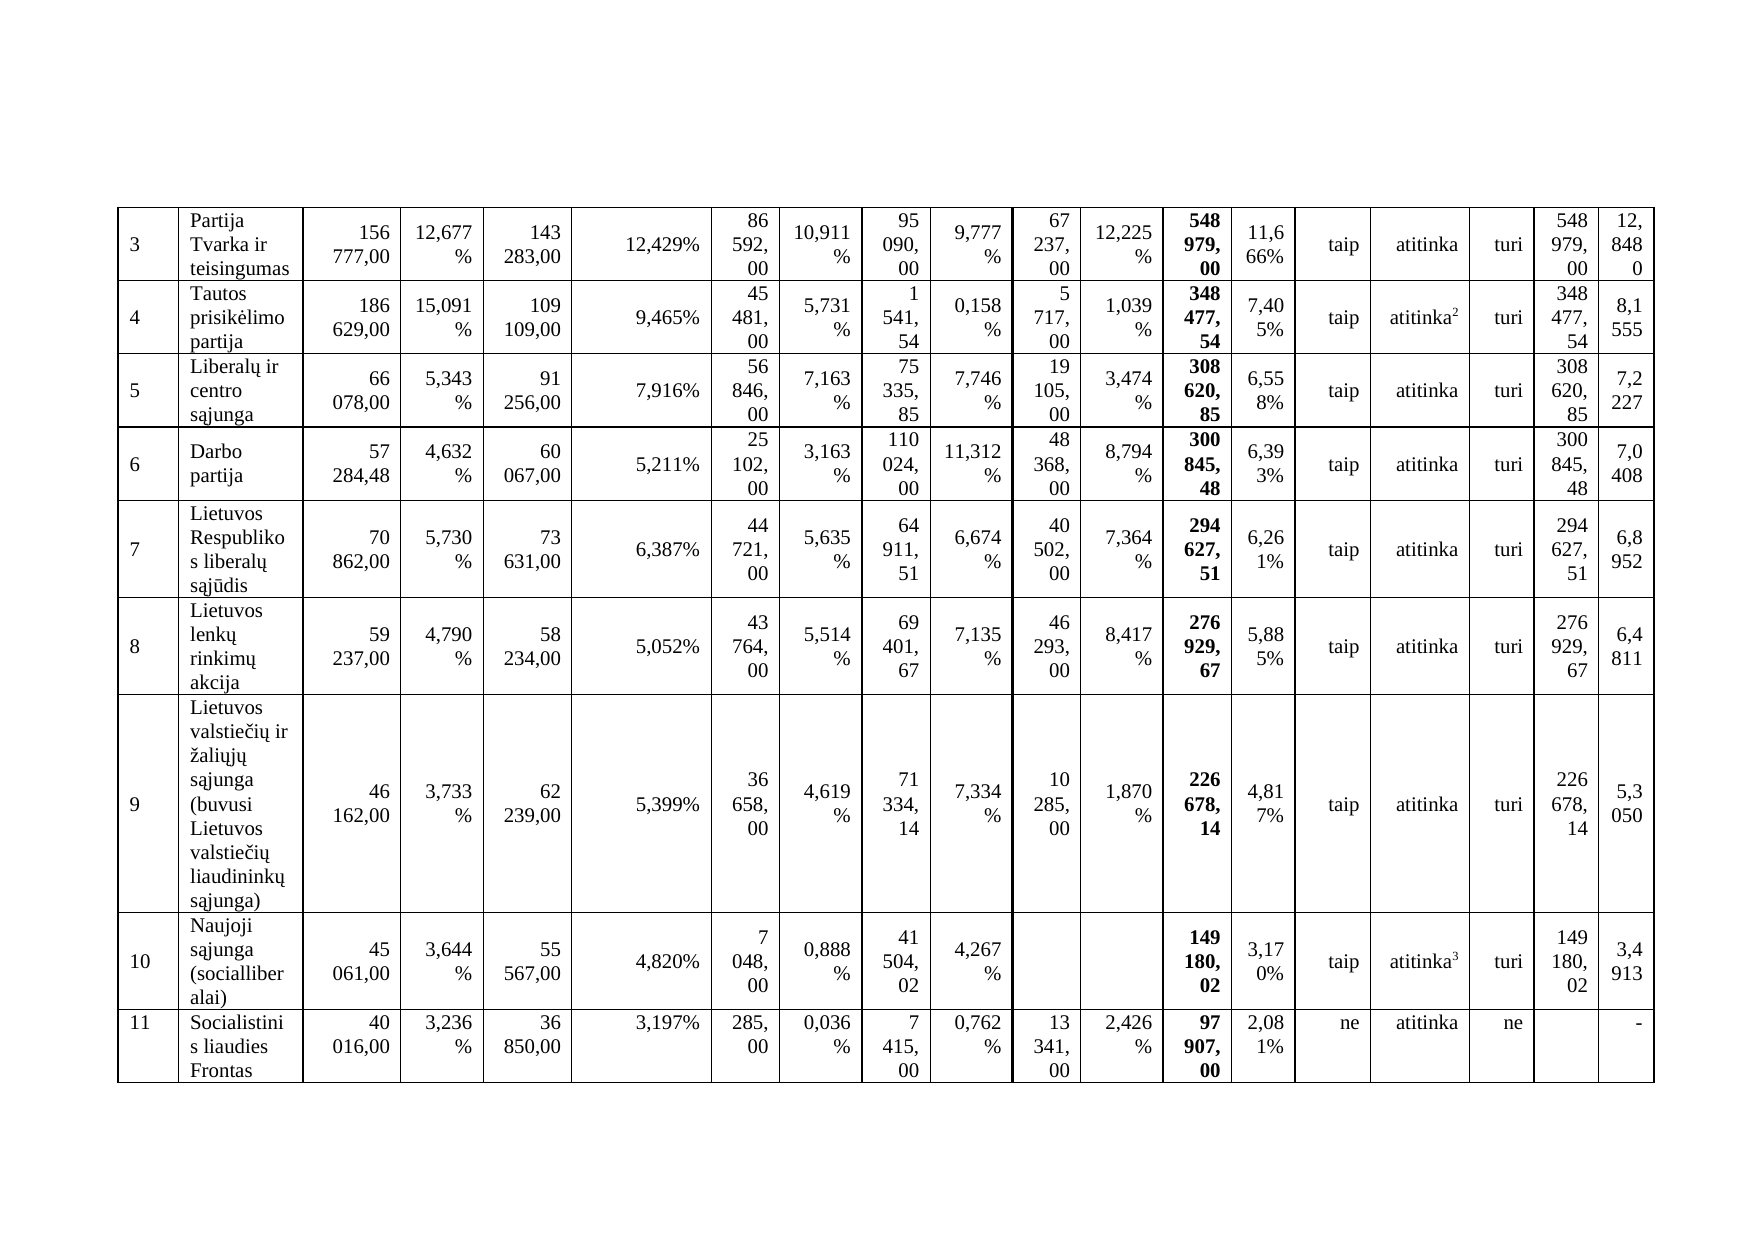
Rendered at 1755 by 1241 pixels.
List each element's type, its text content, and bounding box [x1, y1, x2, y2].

table_cell 5,343% [401, 354, 483, 426]
table_cell 276 929,67 [1164, 598, 1231, 694]
table_cell 7,334% [931, 695, 1011, 912]
table_cell 4,817% [1232, 695, 1294, 912]
table_cell 5,399% [572, 695, 711, 912]
table_cell 8 [119, 598, 178, 694]
table_cell 12,225% [1081, 208, 1162, 280]
table_cell 11,312% [931, 428, 1011, 499]
table_cell 46 293,00 [1014, 598, 1080, 694]
table_cell 11 [119, 1010, 178, 1082]
table_cell 5,514% [780, 598, 861, 694]
table_cell atitinka [1371, 598, 1469, 694]
table_cell turi [1470, 208, 1533, 280]
table_cell 4,820% [572, 913, 711, 1009]
table_cell 57 284,48 [304, 428, 400, 499]
table_cell 36 850,00 [484, 1010, 571, 1082]
table_cell Naujoji sąjunga (socialliberalai) [179, 913, 302, 1009]
table_cell 75 335,85 [863, 354, 930, 426]
table_cell 9,777% [931, 208, 1011, 280]
table_cell 7,2227 [1599, 354, 1653, 426]
table_cell 0,888% [780, 913, 861, 1009]
table_cell 5,730% [401, 501, 483, 597]
table_cell 1,039% [1081, 281, 1162, 353]
table_cell turi [1470, 913, 1533, 1009]
table_cell 0,158% [931, 281, 1011, 353]
table_cell 10,911% [780, 208, 861, 280]
table_cell 7,746% [931, 354, 1011, 426]
table_cell 6,393% [1232, 428, 1294, 499]
table_cell 226 678,14 [1164, 695, 1231, 912]
table_cell 41 504,02 [863, 913, 930, 1009]
table_cell turi [1470, 695, 1533, 912]
table_cell atitinka [1371, 208, 1469, 280]
table_cell turi [1470, 281, 1533, 353]
table_cell 1,870% [1081, 695, 1162, 912]
table_cell 9 [119, 695, 178, 912]
table_cell atitinka [1371, 695, 1469, 912]
table_cell 4,632% [401, 428, 483, 499]
table_cell turi [1470, 501, 1533, 597]
table_cell 294 627,51 [1535, 501, 1598, 597]
table_cell 25 102,00 [712, 428, 779, 499]
table_cell 285,00 [712, 1010, 779, 1082]
table_cell 12,429% [572, 208, 711, 280]
table_cell 2,081% [1232, 1010, 1294, 1082]
table_cell ne [1470, 1010, 1533, 1082]
table_cell Partija Tvarka ir teisingumas [179, 208, 302, 280]
table_cell 110 024,00 [863, 428, 930, 499]
table_cell 3,733% [401, 695, 483, 912]
table_cell 46 162,00 [304, 695, 400, 912]
table_cell 3,236% [401, 1010, 483, 1082]
table_cell 348 477,54 [1535, 281, 1598, 353]
table_cell taip [1296, 598, 1370, 694]
table_cell 8,794% [1081, 428, 1162, 499]
table_cell 7,916% [572, 354, 711, 426]
table_cell 59 237,00 [304, 598, 400, 694]
table_cell 40 502,00 [1014, 501, 1080, 597]
table_cell [1535, 1010, 1598, 1082]
table_cell 7,0408 [1599, 428, 1653, 499]
table_cell atitinka2 [1371, 281, 1469, 353]
table_cell 58 234,00 [484, 598, 571, 694]
table_cell 3,4913 [1599, 913, 1653, 1009]
table_cell 4,267% [931, 913, 1011, 1009]
table_cell 4,790% [401, 598, 483, 694]
table_cell 67 237,00 [1014, 208, 1080, 280]
table_cell 70 862,00 [304, 501, 400, 597]
table_cell 4 [119, 281, 178, 353]
table_cell [1014, 913, 1080, 1009]
table_cell 294 627,51 [1164, 501, 1231, 597]
table_cell 2,426% [1081, 1010, 1162, 1082]
table_cell 0,762% [931, 1010, 1011, 1082]
table_cell 8,1555 [1599, 281, 1653, 353]
table_cell 226 678,14 [1535, 695, 1598, 912]
table_cell 0,036% [780, 1010, 861, 1082]
table_cell 36 658,00 [712, 695, 779, 912]
table_cell 548 979,00 [1164, 208, 1231, 280]
table_cell 5,731% [780, 281, 861, 353]
table_cell 6,261% [1232, 501, 1294, 597]
table_cell 186 629,00 [304, 281, 400, 353]
table_cell 7,364% [1081, 501, 1162, 597]
table_cell 11,666% [1232, 208, 1294, 280]
table_cell 7,405% [1232, 281, 1294, 353]
table_cell 548 979,00 [1535, 208, 1598, 280]
table_cell turi [1470, 598, 1533, 694]
table_cell 12,677% [401, 208, 483, 280]
table_cell 149 180,02 [1535, 913, 1598, 1009]
table_cell 6,558% [1232, 354, 1294, 426]
table_cell turi [1470, 354, 1533, 426]
table_cell 6,674% [931, 501, 1011, 597]
table_cell 66 078,00 [304, 354, 400, 426]
table_cell 4,619% [780, 695, 861, 912]
table_cell 300 845,48 [1164, 428, 1231, 499]
table_cell atitinka3 [1371, 913, 1469, 1009]
table_cell 7 415,00 [863, 1010, 930, 1082]
table_cell 6,4811 [1599, 598, 1653, 694]
table_cell 97 907,00 [1164, 1010, 1231, 1082]
table_cell Lietuvos lenkų rinkimų akcija [179, 598, 302, 694]
table_cell 44 721,00 [712, 501, 779, 597]
table_cell 86 592,00 [712, 208, 779, 280]
table_cell 8,417% [1081, 598, 1162, 694]
table_cell 19 105,00 [1014, 354, 1080, 426]
table_cell 62 239,00 [484, 695, 571, 912]
table_cell [1081, 913, 1162, 1009]
table_cell Tautos prisikėlimo partija [179, 281, 302, 353]
table_cell 3,474% [1081, 354, 1162, 426]
table_cell 95 090,00 [863, 208, 930, 280]
table_cell 7 048,00 [712, 913, 779, 1009]
table_cell 9,465% [572, 281, 711, 353]
table_cell 45 061,00 [304, 913, 400, 1009]
table_cell 15,091% [401, 281, 483, 353]
table_cell 149 180,02 [1164, 913, 1231, 1009]
table_cell Lietuvos Respublikos liberalų sąjūdis [179, 501, 302, 597]
table_cell 3 [119, 208, 178, 280]
table_cell 143 283,00 [484, 208, 571, 280]
table_cell Socialistinis liaudies Frontas [179, 1010, 302, 1082]
table_cell 13 341,00 [1014, 1010, 1080, 1082]
table_cell atitinka [1371, 354, 1469, 426]
table_cell atitinka [1371, 1010, 1469, 1082]
table_cell 3,163% [780, 428, 861, 499]
table_cell 7 [119, 501, 178, 597]
table_cell taip [1296, 354, 1370, 426]
table_cell 10 [119, 913, 178, 1009]
table_cell taip [1296, 695, 1370, 912]
table_cell 109 109,00 [484, 281, 571, 353]
table_cell 3,170% [1232, 913, 1294, 1009]
table_cell 55 567,00 [484, 913, 571, 1009]
table_cell 5,052% [572, 598, 711, 694]
table_cell 56 846,00 [712, 354, 779, 426]
table_cell taip [1296, 501, 1370, 597]
table_cell 43 764,00 [712, 598, 779, 694]
table_cell 69 401,67 [863, 598, 930, 694]
table_cell taip [1296, 428, 1370, 499]
table_cell atitinka [1371, 501, 1469, 597]
table_cell Lietuvos valstiečių ir žaliųjų sąjunga (buvusi Lietuvos valstiečių liaudininkų sąjunga) [179, 695, 302, 912]
table_cell 5,885% [1232, 598, 1294, 694]
table_cell 40 016,00 [304, 1010, 400, 1082]
table_cell 48 368,00 [1014, 428, 1080, 499]
table_cell 91 256,00 [484, 354, 571, 426]
table_cell ne [1296, 1010, 1370, 1082]
table_cell 3,644% [401, 913, 483, 1009]
table_cell 6,8952 [1599, 501, 1653, 597]
table_cell Darbo partija [179, 428, 302, 499]
table_cell 5 [119, 354, 178, 426]
table_cell turi [1470, 428, 1533, 499]
table_cell taip [1296, 208, 1370, 280]
table_cell - [1599, 1010, 1653, 1082]
table_cell 3,197% [572, 1010, 711, 1082]
table_cell atitinka [1371, 428, 1469, 499]
table_cell 5,635% [780, 501, 861, 597]
table_cell 10 285,00 [1014, 695, 1080, 912]
table_cell 6,387% [572, 501, 711, 597]
table_cell 308 620,85 [1164, 354, 1231, 426]
table_cell 12,8480 [1599, 208, 1653, 280]
table_cell 348 477,54 [1164, 281, 1231, 353]
table_cell 7,163% [780, 354, 861, 426]
table_cell 60 067,00 [484, 428, 571, 499]
table_cell 5,3050 [1599, 695, 1653, 912]
table_cell 308 620,85 [1535, 354, 1598, 426]
table_cell 73 631,00 [484, 501, 571, 597]
table_cell 5,211% [572, 428, 711, 499]
table_cell 5 717,00 [1014, 281, 1080, 353]
table_cell taip [1296, 281, 1370, 353]
table_cell 71 334,14 [863, 695, 930, 912]
table_cell 156 777,00 [304, 208, 400, 280]
table_cell 6 [119, 428, 178, 499]
table_cell 300 845,48 [1535, 428, 1598, 499]
table_cell 1 541,54 [863, 281, 930, 353]
table_cell taip [1296, 913, 1370, 1009]
table_cell 45 481,00 [712, 281, 779, 353]
table_cell 276 929,67 [1535, 598, 1598, 694]
table_cell 64 911,51 [863, 501, 930, 597]
table_cell 7,135% [931, 598, 1011, 694]
table_cell Liberalų ir centro sąjunga [179, 354, 302, 426]
